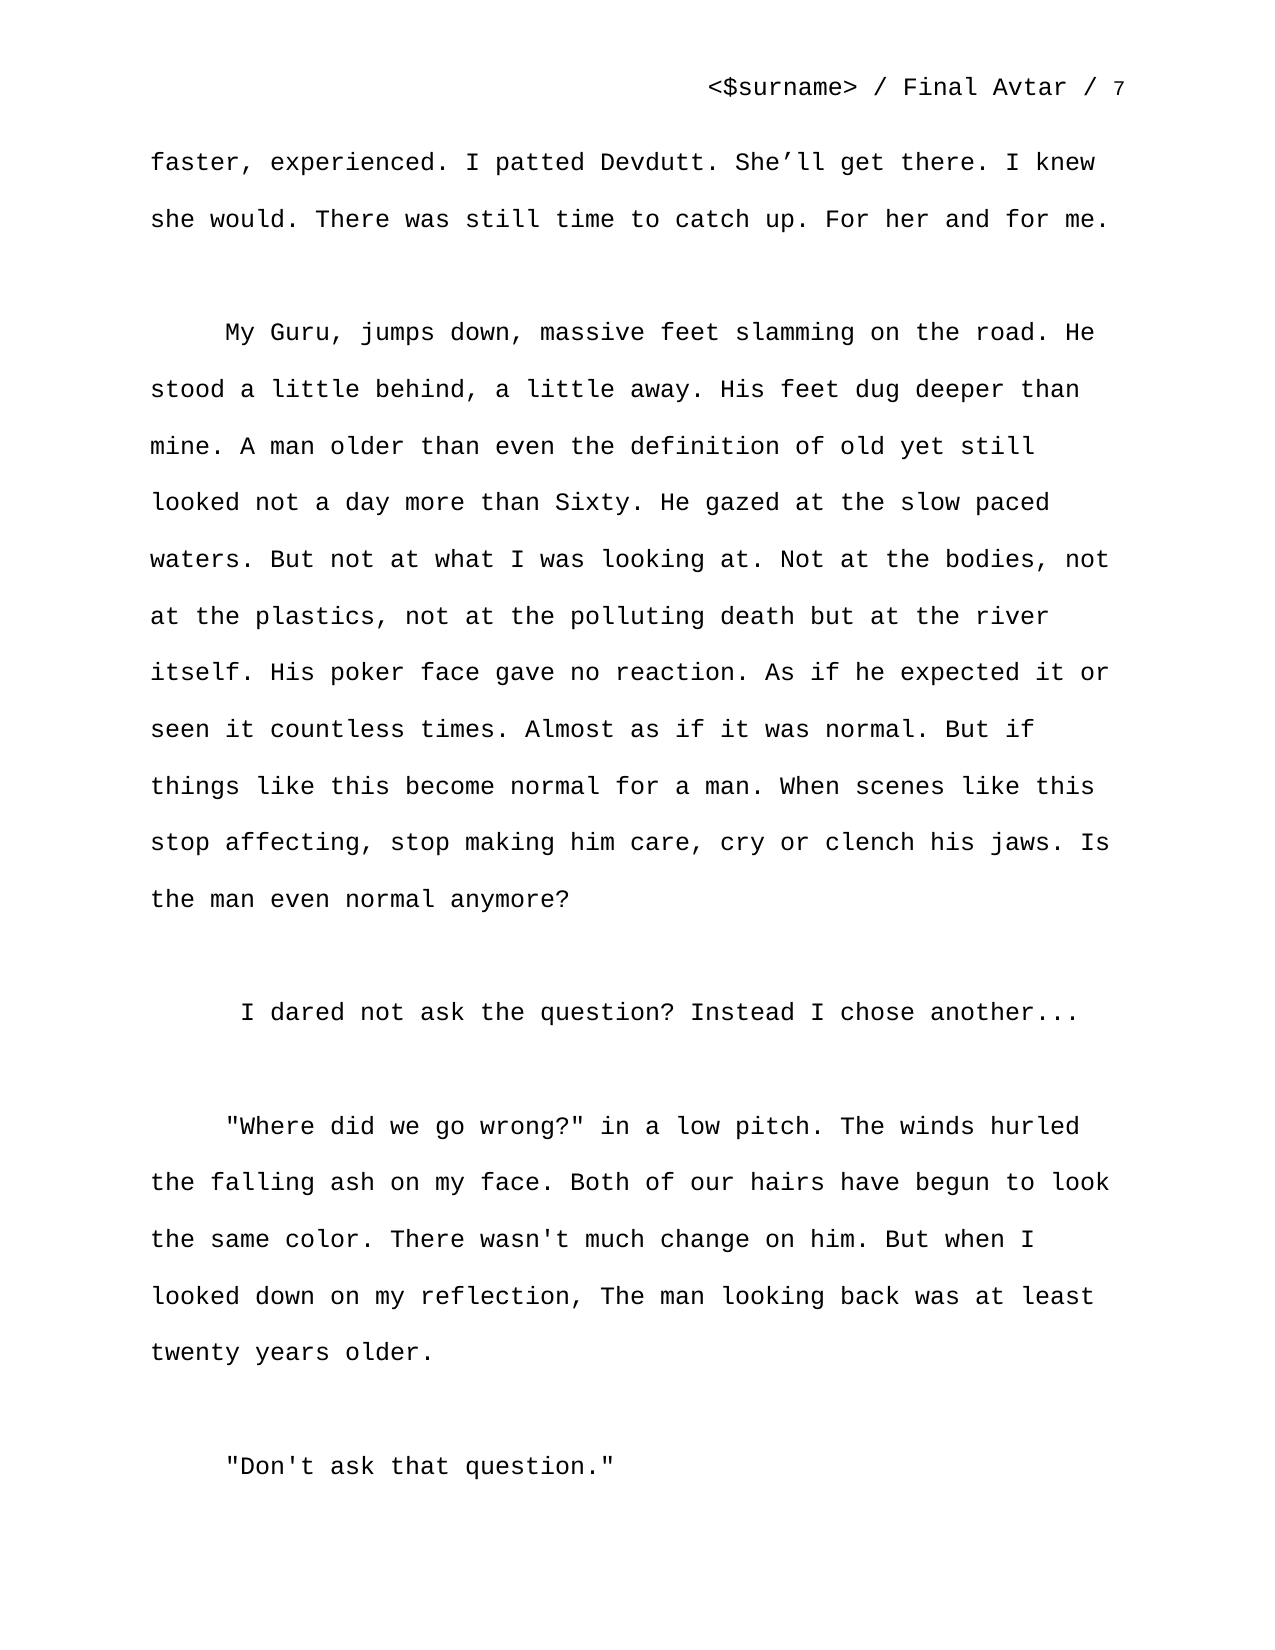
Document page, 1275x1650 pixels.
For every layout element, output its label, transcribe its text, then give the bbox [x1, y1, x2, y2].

text "Where did we go wrong?" in a low pitch. The winds hurled the falling ash on my face. Both of our hairs have begun to look the same color. There wasn't much change on him. But when I looked down on my reflection, The man looking back was at least twenty years older. [150, 1113, 1125, 1368]
text "Don't ask that question." [150, 1453, 1125, 1482]
text My Guru, jumps down, massive feet slamming on the road. He stood a little behind, a little away. His feet dug deeper than mine. A man older than even the definition of old yet still looked not a day more than Sixty. He gazed at the slow paced waters. But not at what I was looking at. Not at the bodies, not at the plastics, not at the polluting death but at the river itself. His poker face gave no reaction. As if he expected it or seen it countless times. Almost as if it was normal. But if things like this become normal for a man. When scenes like this stop affecting, stop making him care, cry or clench his jaws. Is the man even normal anymore? [150, 320, 1125, 915]
text faster, experienced. I patted Devdutt. She’ll get there. I knew she would. There was still time to catch up. For her and for me. [150, 150, 1125, 235]
text I dared not ask the question? Instead I chose another... [150, 1000, 1125, 1028]
